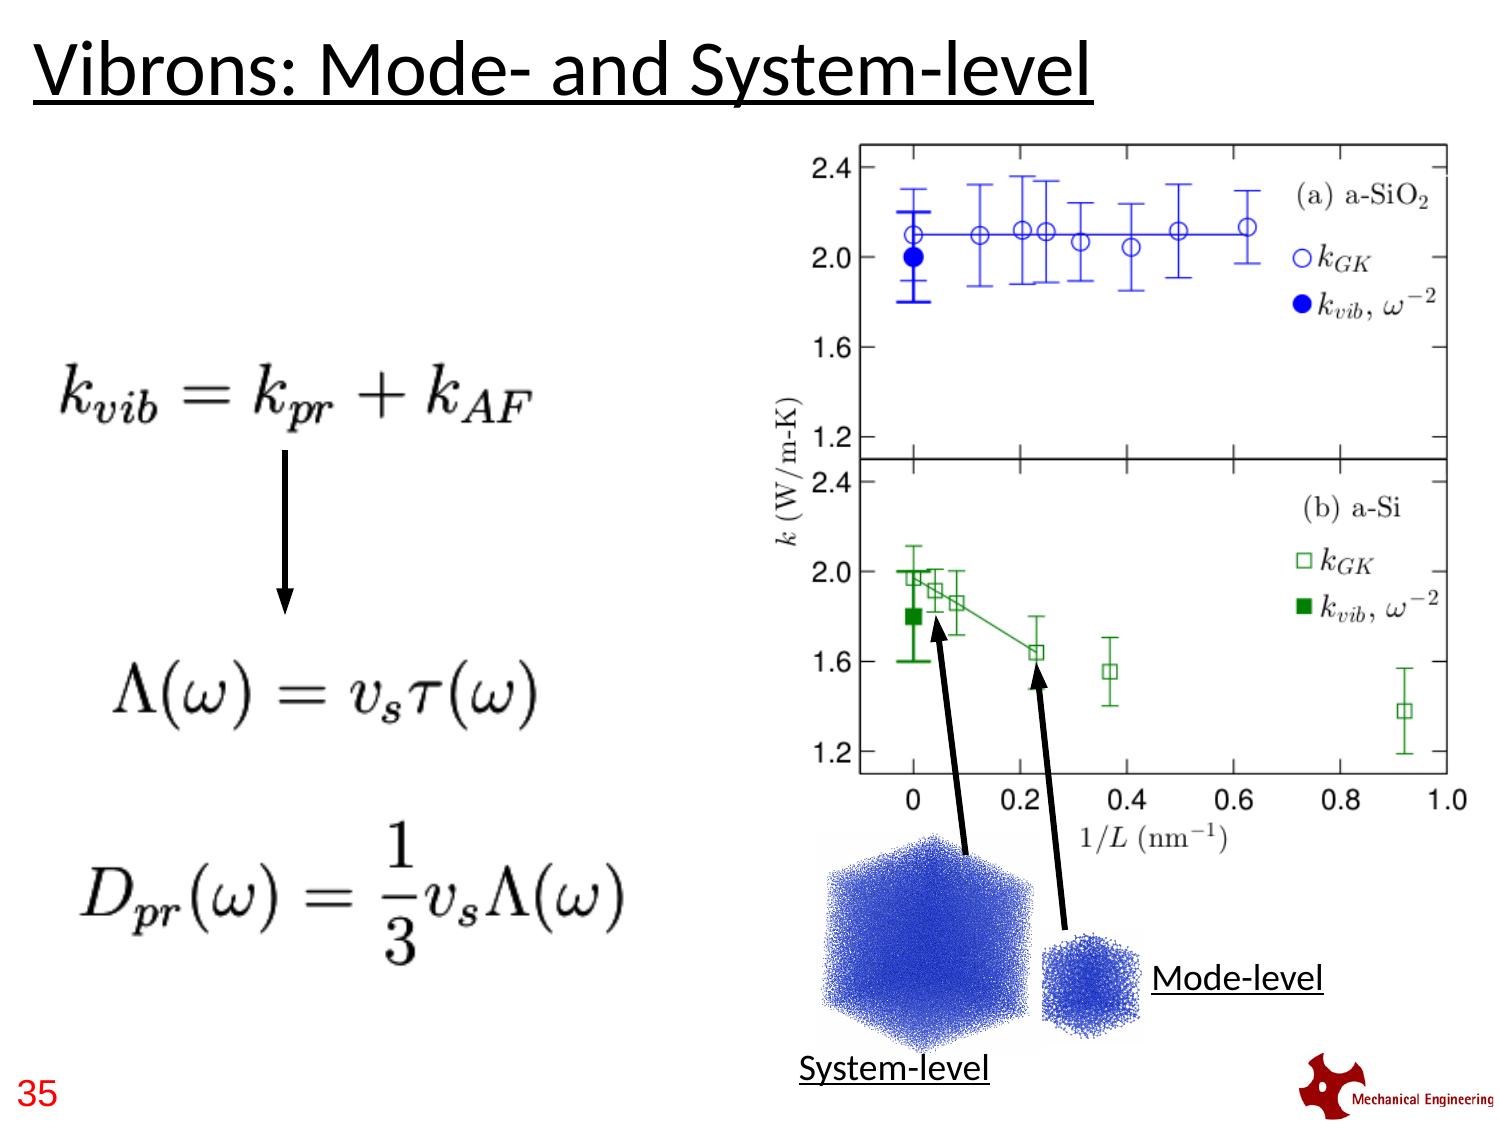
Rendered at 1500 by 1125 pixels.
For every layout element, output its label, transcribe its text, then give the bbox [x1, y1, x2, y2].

text_box System-level [727, 1044, 1106, 1113]
picture [1298, 1053, 1494, 1120]
text_box Mode-level [1080, 954, 1459, 1023]
title Vibrons: Mode- and System-level [18, 24, 1500, 127]
picture [757, 127, 1500, 1044]
picture [105, 625, 543, 766]
picture [61, 810, 631, 987]
picture [45, 327, 539, 465]
